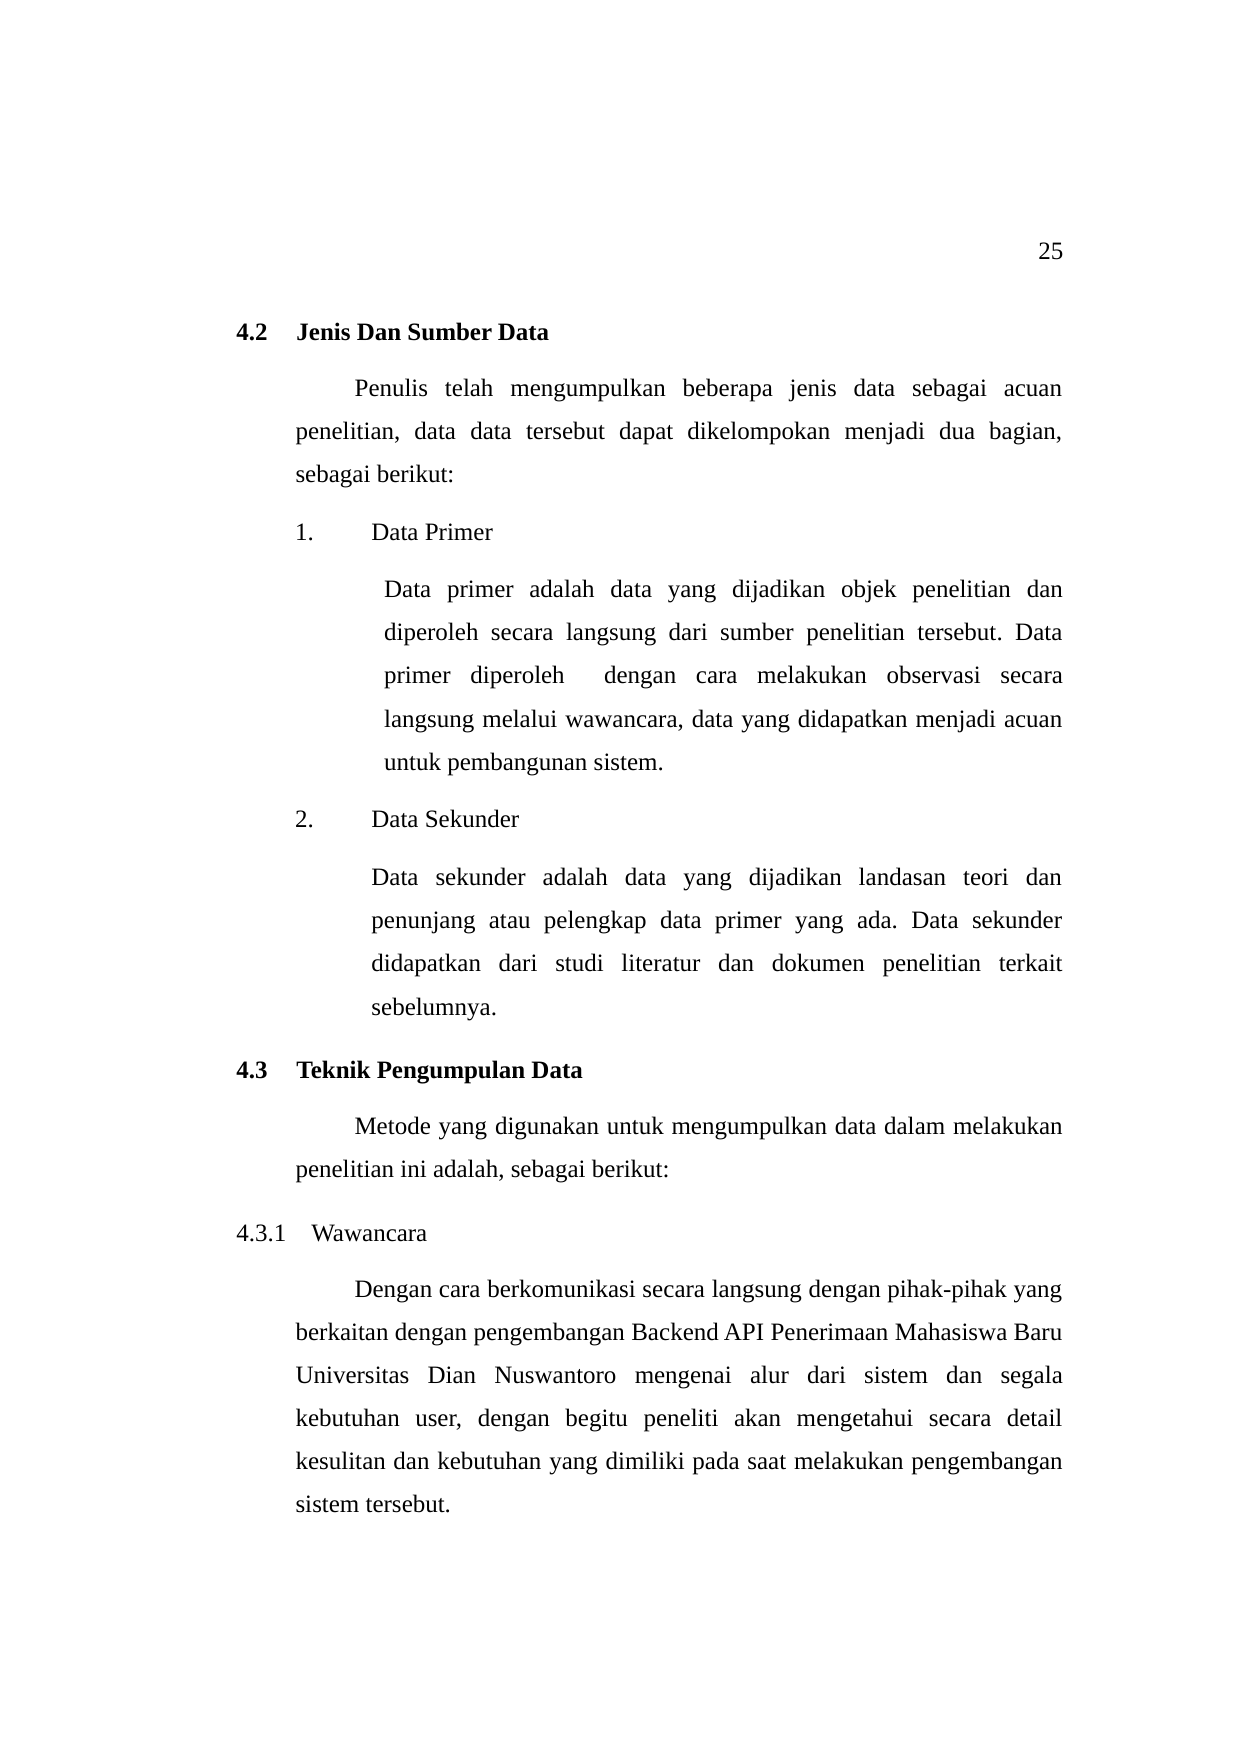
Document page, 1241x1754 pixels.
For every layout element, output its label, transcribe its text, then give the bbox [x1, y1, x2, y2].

subtitle Data Sekunder [295, 804, 1063, 833]
subtitle Jenis dan sumber Data [236, 317, 1063, 346]
text Dengan cara berkomunikasi secara langsung dengan pihak-pihak yang berkaitan dengan pengembangan Backend API Penerimaan Mahasiswa Baru Universitas Dian Nuswantoro mengenai alur dari sistem dan segala kebutuhan user, dengan begitu peneliti akan mengetahui secara detail kesulitan dan kebutuhan yang dimiliki pada saat melakukan pengembangan sistem tersebut. [295, 1274, 1063, 1518]
subtitle Teknik Pengumpulan data [236, 1056, 1063, 1084]
subtitle Wawancara [236, 1218, 1063, 1247]
subtitle Data primer adalah data yang dijadikan objek penelitian dan diperoleh secara langsung dari sumber penelitian tersebut. Data primer diperoleh dengan cara melakukan observasi secara langsung melalui wawancara, data yang didapatkan menjadi acuan untuk pembangunan sistem. [384, 574, 1063, 776]
subtitle Data Primer [295, 517, 1063, 545]
subtitle Metode yang digunakan untuk mengumpulkan data dalam melakukan penelitian ini adalah, sebagai berikut: [295, 1111, 1063, 1183]
subtitle Penulis telah mengumpulkan beberapa jenis data sebagai acuan penelitian, data data tersebut dapat dikelompokan menjadi dua bagian, sebagai berikut: [295, 373, 1063, 488]
subtitle Data sekunder adalah data yang dijadikan landasan teori dan penunjang atau pelengkap data primer yang ada. Data sekunder didapatkan dari studi literatur dan dokumen penelitian terkait sebelumnya. [295, 862, 1063, 1020]
